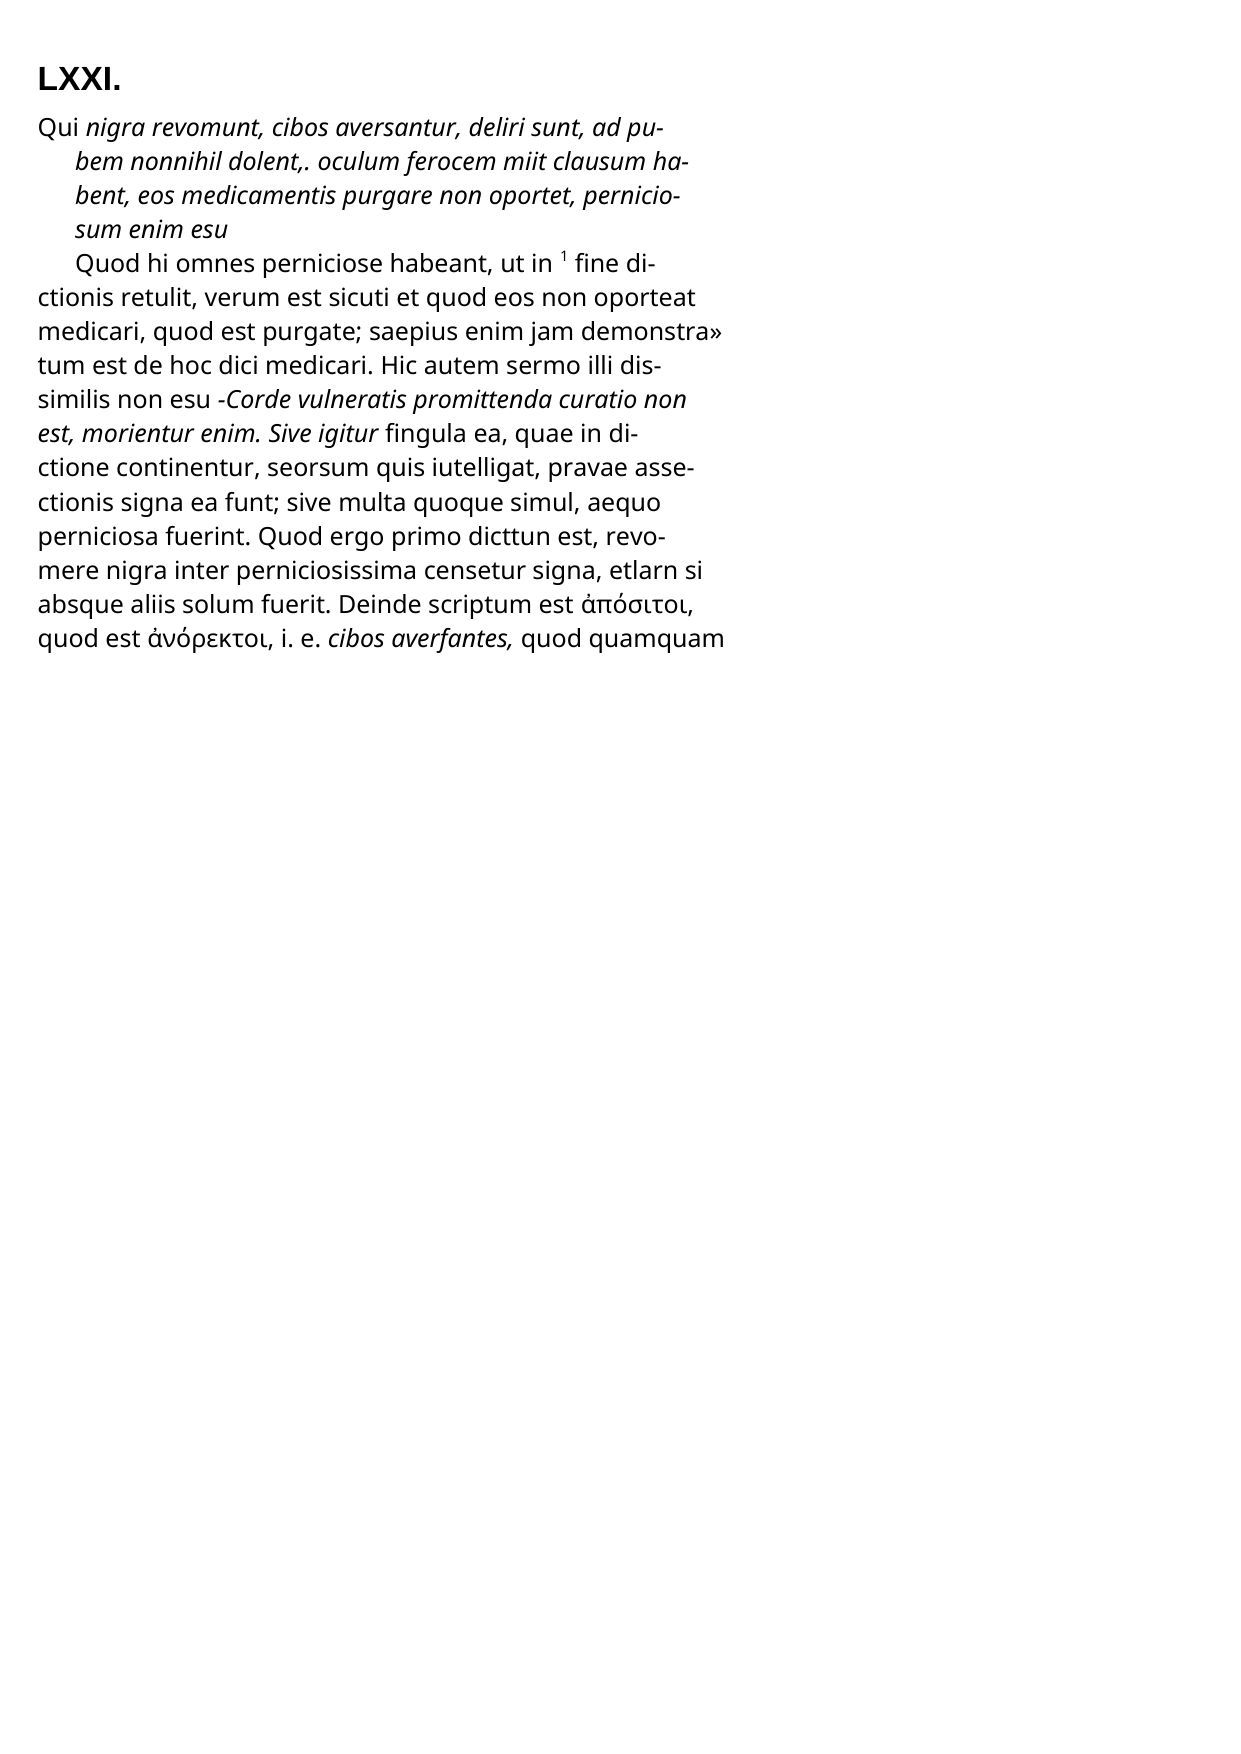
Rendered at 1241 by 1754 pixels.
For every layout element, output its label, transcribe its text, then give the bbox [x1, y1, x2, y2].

subtitle LXXI. [37, 58, 1203, 97]
text Quod hi omnes perniciose habeant, ut in 1 fine di- ctionis retulit, verum est sicuti et quod eos non oporteat medicari, quod est purgate; saepius enim jam demonstra» tum est de hoc dici medicari. Hic autem sermo illi dis- similis non esu -Corde vulneratis promittenda curatio non est, morientur enim. Sive igitur fingula ea, quae in di- ctione continentur, seorsum quis iutelligat, pravae asse- ctionis signa ea funt; sive multa quoque simul, aequo perniciosa fuerint. Quod ergo primo dicttun est, revo- mere nigra inter perniciosissima censetur signa, etlarn si absque aliis solum fuerit. Deinde scriptum est ἀπόσιτοι, quod est ἀνόρεκτοι, i. e. cibos averfantes, quod quamquam [37, 246, 1203, 654]
text Qui nigra revomunt, cibos aversantur, deliri sunt, ad pu- bem nonnihil dolent,. oculum ferocem miit clausum ha- bent, eos medicamentis purgare non oportet, pernicio- sum enim esu [37, 109, 1203, 246]
